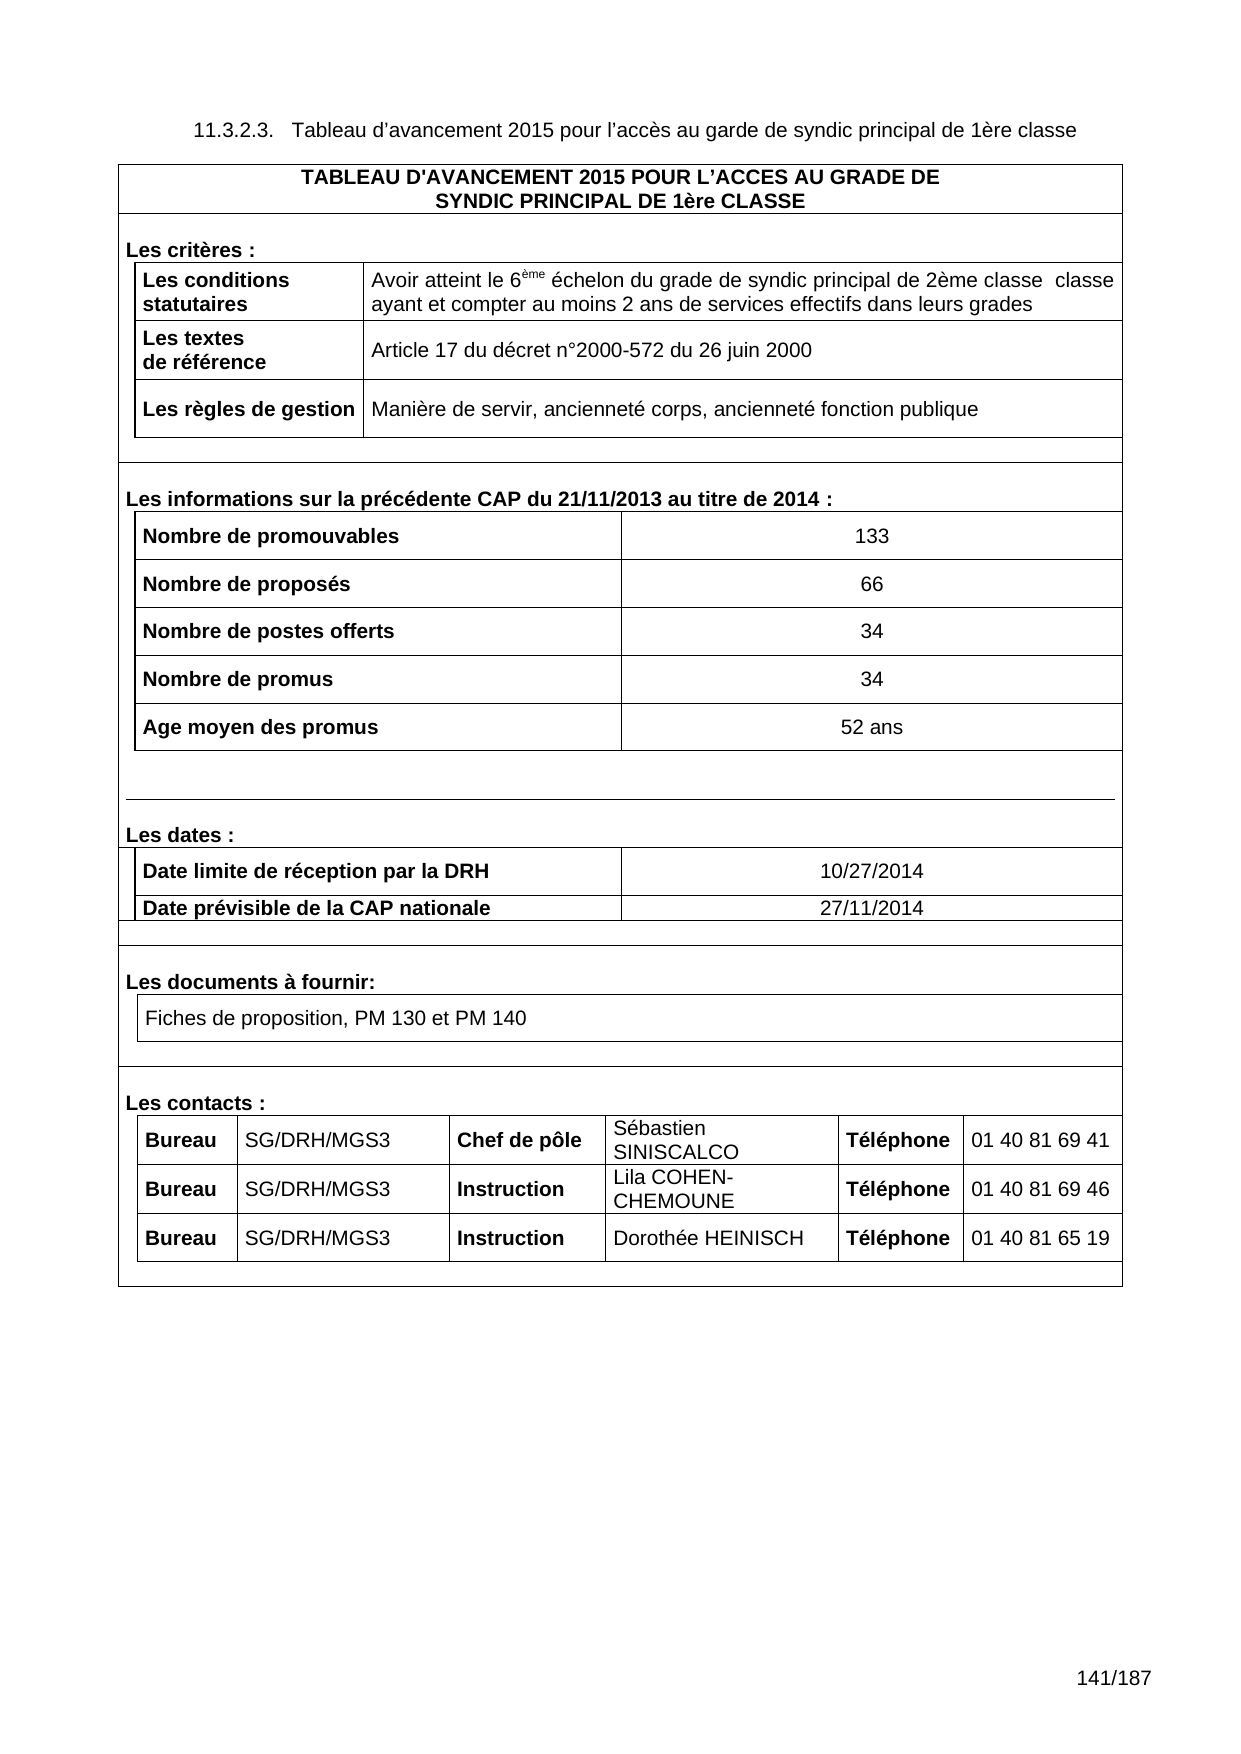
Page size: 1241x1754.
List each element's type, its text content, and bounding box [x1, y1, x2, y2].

table_cell [119, 1115, 137, 1164]
table_cell Les critères : [119, 214, 1122, 262]
table_cell Article 17 du décret n°2000-572 du 26 juin 2000 [364, 321, 1122, 379]
table_cell 01 40 81 65 19 [964, 1214, 1122, 1261]
table_cell [119, 703, 134, 750]
table_cell [621, 921, 1122, 944]
table_cell 133 [622, 512, 1122, 559]
table_cell [119, 320, 134, 379]
table_cell Date prévisible de la CAP nationale [136, 896, 621, 919]
table_cell [119, 750, 1122, 775]
table_cell Les dates : [119, 799, 1122, 847]
table_cell Les règles de gestion [136, 380, 363, 437]
table_cell [119, 775, 1122, 799]
table_cell 27/11/2014 [622, 896, 1122, 919]
table_cell SG/DRH/MGS3 [238, 1116, 449, 1164]
table_cell Les informations sur la précédente CAP du 21/11/2013 au titre de 2014 : [119, 463, 1122, 511]
table_cell 66 [622, 560, 1122, 607]
table_cell [119, 1041, 1122, 1066]
table_header TABLEAU D'AVANCEMENT 2015 POUR L’ACCES AU GRADE DE SYNDIC PRINCIPAL DE 1ère CLASSE [119, 165, 1122, 213]
table_cell [119, 559, 134, 607]
table_cell Instruction [450, 1165, 605, 1213]
table_cell Instruction [450, 1214, 605, 1261]
table_cell Téléphone [839, 1116, 963, 1164]
table_cell Date limite de réception par la DRH [136, 848, 621, 894]
table_cell Chef de pôle [450, 1116, 605, 1164]
table_cell 01 40 81 69 41 [964, 1116, 1122, 1164]
table_cell Dorothée HEINISCH [606, 1214, 838, 1261]
table_cell Age moyen des promus [136, 704, 621, 750]
table_cell Téléphone [839, 1214, 963, 1261]
table_cell SG/DRH/MGS3 [238, 1165, 449, 1213]
table_cell Téléphone [839, 1165, 963, 1213]
table_cell Bureau [138, 1214, 237, 1261]
table_cell Les contacts : [119, 1067, 1122, 1115]
table_cell Les textes de référence [136, 321, 363, 379]
table_cell 34 [622, 608, 1122, 654]
table_cell Manière de servir, ancienneté corps, ancienneté fonction publique [364, 380, 1122, 437]
table_cell 52 ans [622, 704, 1122, 750]
table_cell [119, 1164, 137, 1213]
table_cell [119, 379, 134, 437]
table_cell SG/DRH/MGS3 [238, 1214, 449, 1261]
table_cell [119, 262, 134, 320]
table_cell Bureau [138, 1116, 237, 1164]
table_cell [119, 848, 134, 919]
subtitle Tableau d’avancement 2015 pour l’accès au garde de syndic principal de 1ère classe [118, 118, 1152, 142]
table_cell Nombre de proposés [136, 560, 621, 607]
table_cell [119, 994, 137, 1041]
table_cell [119, 511, 134, 559]
table_cell Fiches de proposition, PM 130 et PM 140 [138, 995, 1122, 1041]
table_cell 01 40 81 69 46 [964, 1165, 1122, 1213]
table_cell [119, 1213, 137, 1261]
table_cell [119, 921, 621, 944]
table_cell Sébastien SINISCALCO [606, 1116, 838, 1164]
table_cell 34 [622, 656, 1122, 702]
table_cell Nombre de promus [136, 656, 621, 702]
table_cell Les conditions statutaires [136, 263, 363, 320]
table_cell Nombre de promouvables [136, 512, 621, 559]
table_cell [119, 1261, 1122, 1286]
table_cell [119, 437, 1122, 462]
table_cell Lila COHEN-CHEMOUNE [606, 1165, 838, 1213]
table_cell Bureau [138, 1165, 237, 1213]
table_cell [119, 607, 134, 654]
table_cell Nombre de postes offerts [136, 608, 621, 654]
table_cell Avoir atteint le 6ème échelon du grade de syndic principal de 2ème classe classe ayant et compter au moins 2 ans de services effectifs dans leurs grades [364, 263, 1122, 320]
table_cell Les documents à fournir: [119, 946, 1122, 993]
table_cell 27/10/2014 [622, 848, 1122, 894]
table_cell [119, 655, 134, 702]
